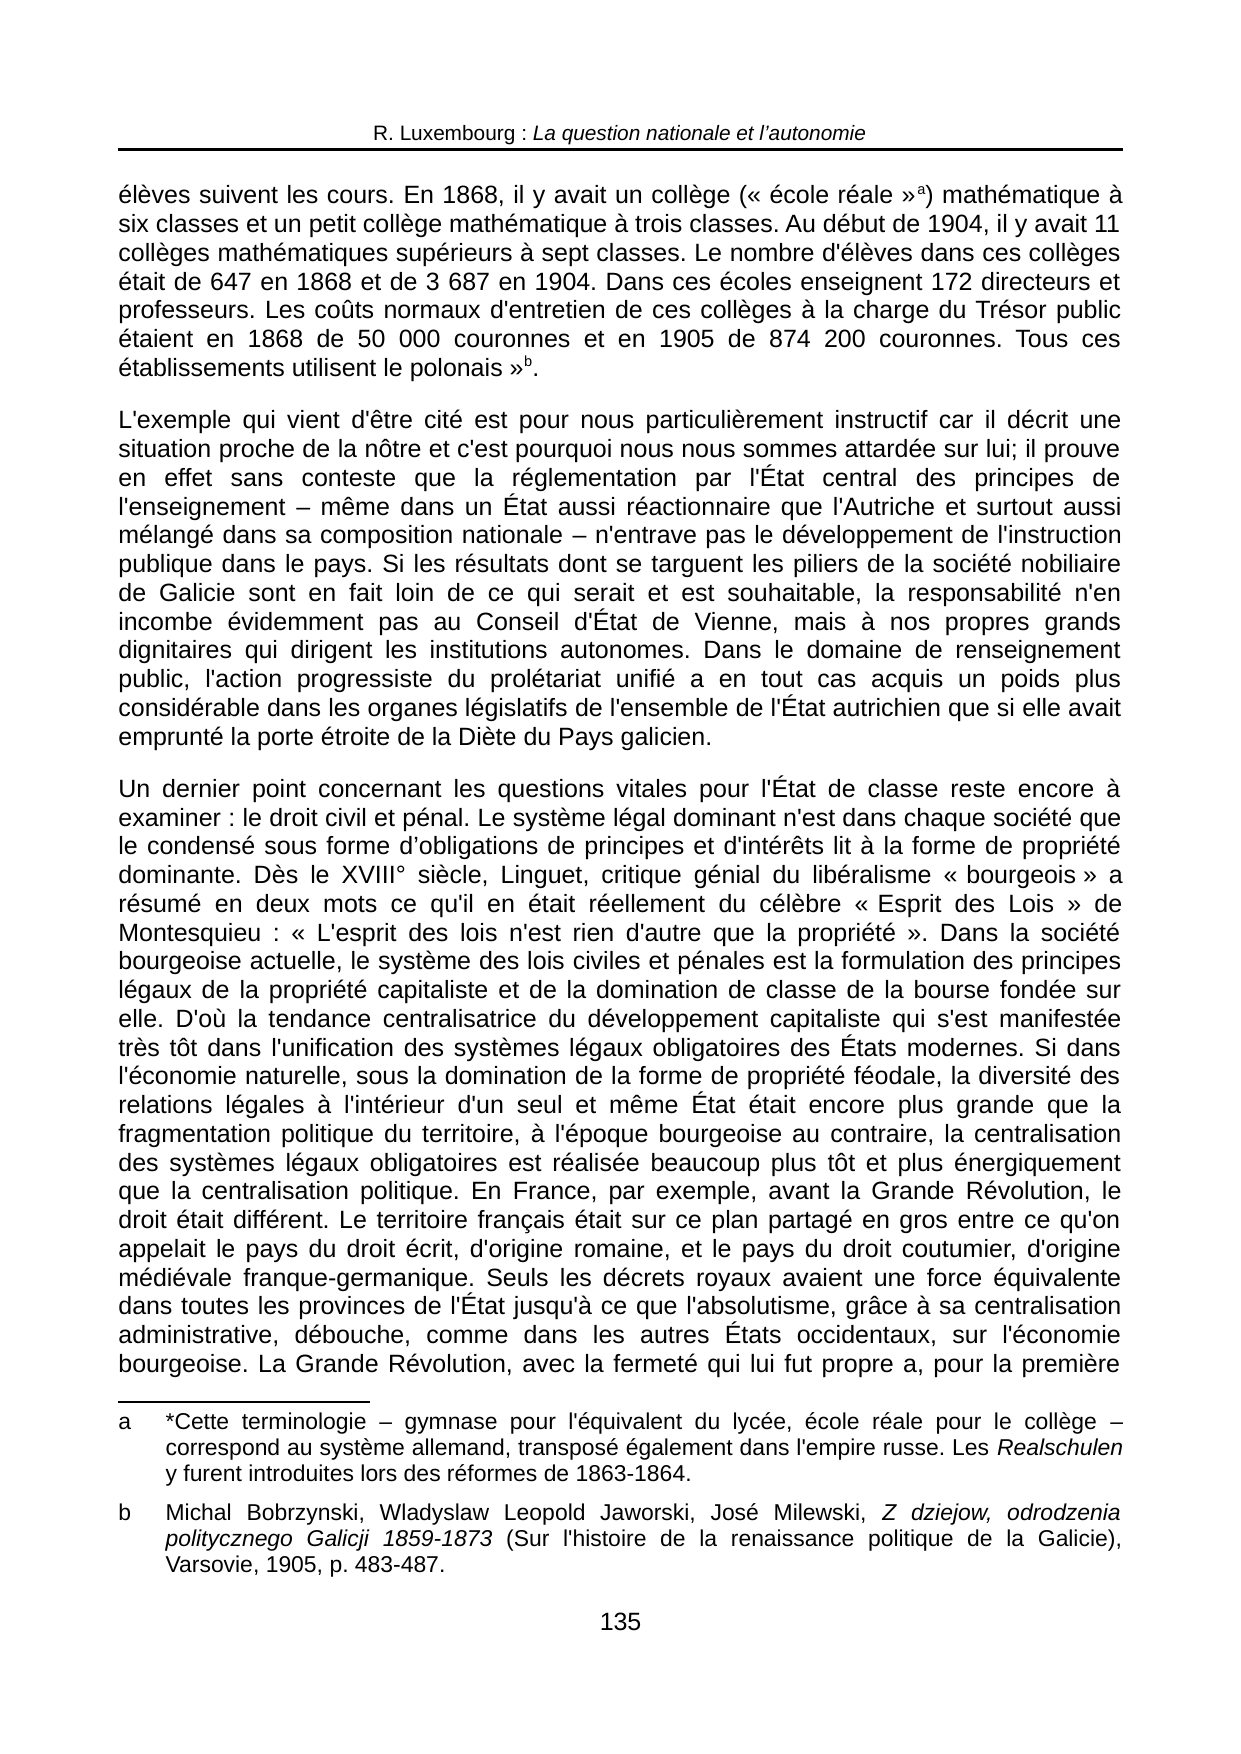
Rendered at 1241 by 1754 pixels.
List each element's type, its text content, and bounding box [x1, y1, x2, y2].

text L'exemple qui vient d'être cité est pour nous particulièrement instructif car il décrit une situation proche de la nôtre et c'est pourquoi nous nous sommes attardée sur lui; il prouve en effet sans conteste que la réglementation par l'État central des principes de l'enseignement – même dans un État aussi réactionnaire que l'Autriche et surtout aussi mélangé dans sa composition nationale – n'entrave pas le développement de l'instruction publique dans le pays. Si les résultats dont se targuent les piliers de la société nobiliaire de Galicie sont en fait loin de ce qui serait et est souhaitable, la responsabilité n'en incombe évidemment pas au Conseil d'État de Vienne, mais à nos propres grands dignitaires qui dirigent les institutions autonomes. Dans le domaine de renseignement public, l'action progressiste du prolétariat unifié a en tout cas acquis un poids plus considérable dans les organes législatifs de l'ensemble de l'État autrichien que si elle avait emprunté la porte étroite de la Diète du Pays galicien. [118, 405, 1123, 750]
text Michal Bobrzynski, Wladyslaw Leopold Jaworski, José Milewski, Z dziejow, odrodzenia politycznego Galicji 1859-1873 (Sur l'histoire de la renaissance politique de la Galicie), Varsovie, 1905, p. 483-487. [118, 1498, 1123, 1578]
text Un dernier point concernant les questions vitales pour l'État de classe reste encore à examiner : le droit civil et pénal. Le système légal dominant n'est dans chaque société que le condensé sous forme d’obligations de principes et d'intérêts lit à la forme de propriété dominante. Dès le XVIII° siècle, Linguet, critique génial du libéralisme « bourgeois » a résumé en deux mots ce qu'il en était réellement du célèbre « Esprit des Lois » de Montesquieu : « L'esprit des lois n'est rien d'autre que la propriété ». Dans la société bourgeoise actuelle, le système des lois civiles et pénales est la formulation des principes légaux de la propriété capitaliste et de la domination de classe de la bourse fondée sur elle. D'où la tendance centralisatrice du développement capitaliste qui s'est manifestée très tôt dans l'unification des systèmes légaux obligatoires des États modernes. Si dans l'économie naturelle, sous la domination de la forme de propriété féodale, la diversité des relations légales à l'intérieur d'un seul et même État était encore plus grande que la fragmentation politique du territoire, à l'époque bourgeoise au contraire, la centralisation des systèmes légaux obligatoires est réalisée beaucoup plus tôt et plus énergiquement que la centralisation politique. En France, par exemple, avant la Grande Révolution, le droit était différent. Le territoire français était sur ce plan partagé en gros entre ce qu'on appelait le pays du droit écrit, d'origine romaine, et le pays du droit coutumier, d'origine médiévale franque-germanique. Seuls les décrets royaux avaient une force équivalente dans toutes les provinces de l'État jusqu'à ce que l'absolutisme, grâce à sa centralisation administrative, débouche, comme dans les autres États occidentaux, sur l'économie bourgeoise. La Grande Révolution, avec la fermeté qui lui fut propre a, pour la première [118, 774, 1123, 1378]
text *Cette terminologie – gymnase pour l'équivalent du lycée, école réale pour le collège – correspond au système allemand, transposé également dans l'empire russe. Les Realschulen y furent introduites lors des réformes de 1863-1864. [118, 1408, 1123, 1487]
text élèves suivent les cours. En 1868, il y avait un collège (« école réale ») mathématique à six classes et un petit collège mathématique à trois classes. Au début de 1904, il y avait 11 collèges mathématiques supérieurs à sept classes. Le nombre d'élèves dans ces collèges était de 647 en 1868 et de 3 687 en 1904. Dans ces écoles enseignent 172 directeurs et professeurs. Les coûts normaux d'entretien de ces collèges à la charge du Trésor public étaient en 1868 de 50 000 couronnes et en 1905 de 874 200 couronnes. Tous ces établissements utilisent le polonais ». [118, 181, 1123, 382]
